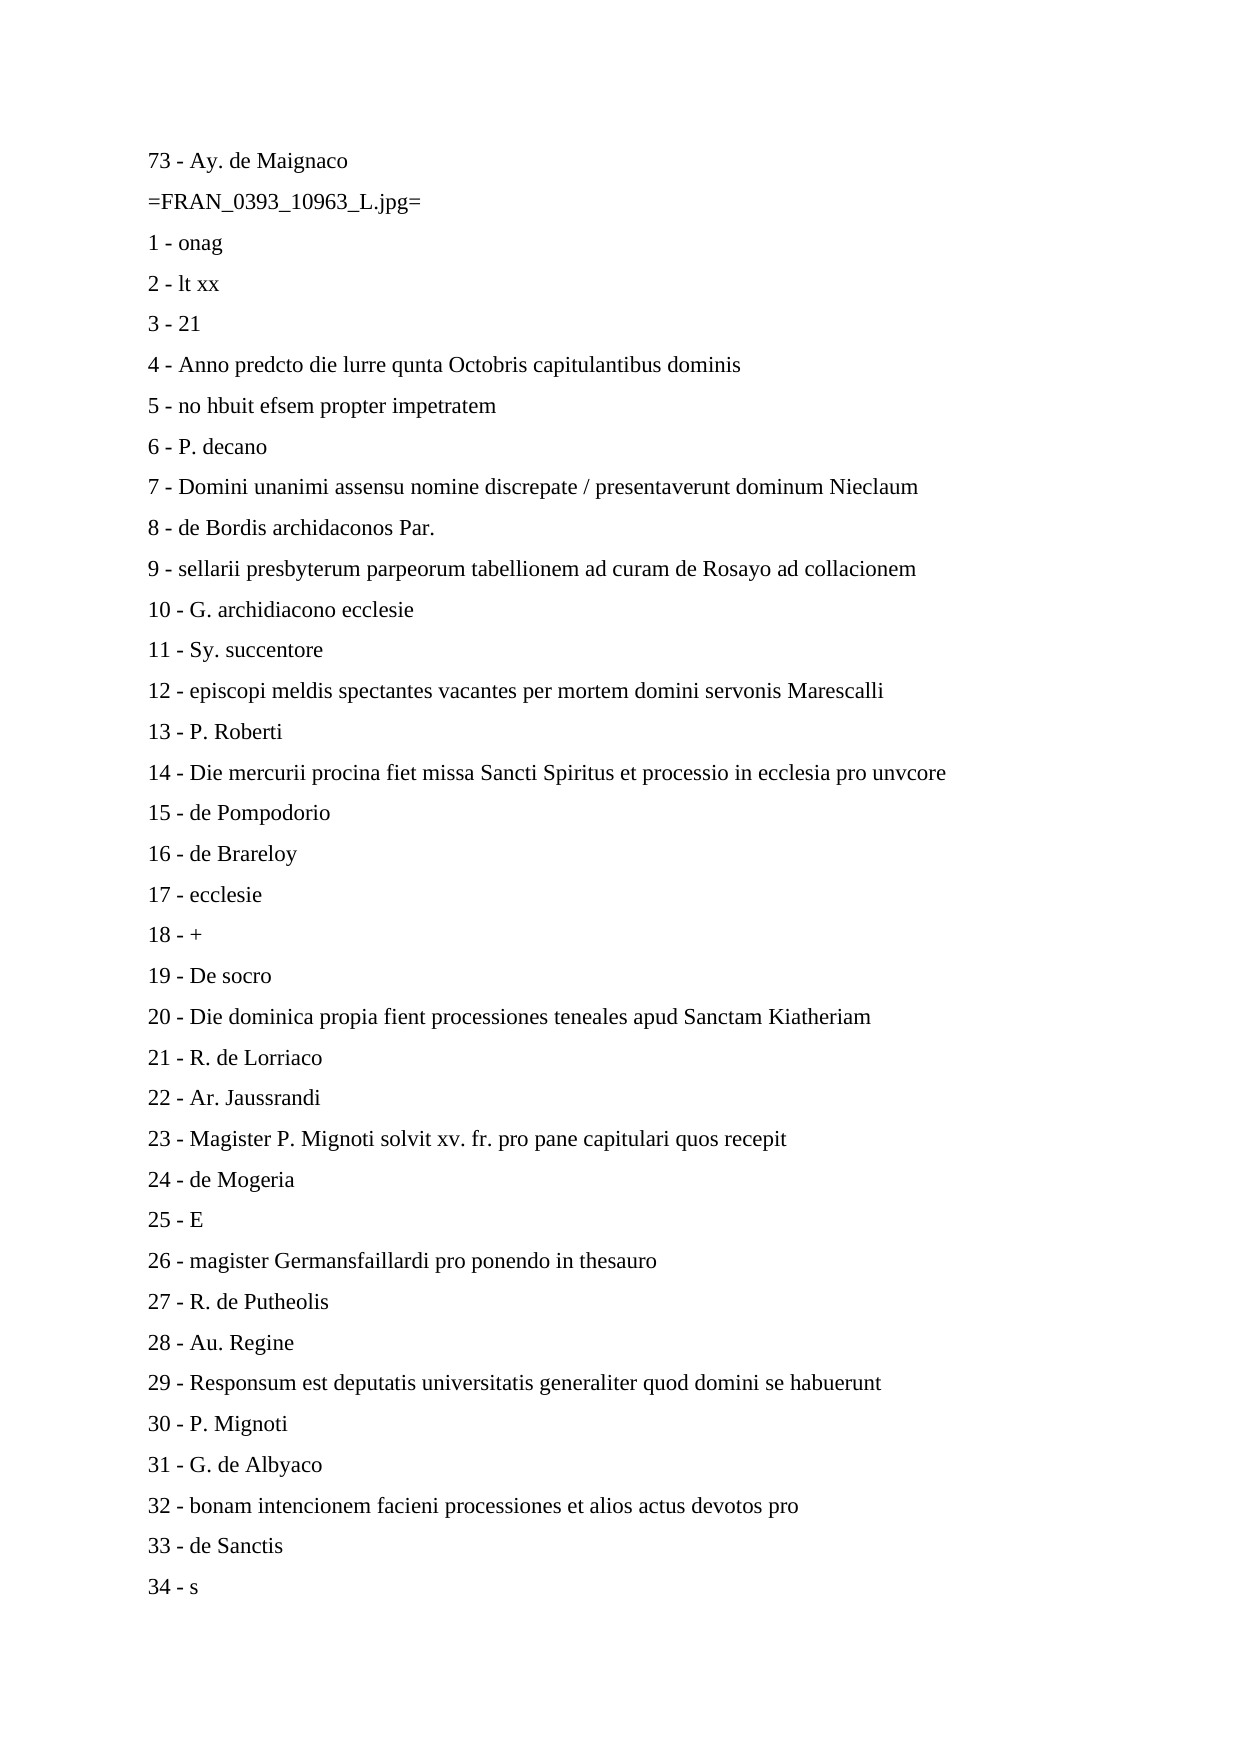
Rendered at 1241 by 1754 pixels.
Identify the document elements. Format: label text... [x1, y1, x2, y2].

text 24 - de Mogeria [148, 1166, 1093, 1192]
text 3 - 21 [148, 311, 1093, 337]
text 26 - magister Germansfaillardi pro ponendo in thesauro [148, 1247, 1093, 1274]
text 25 - E [148, 1207, 1093, 1233]
text 2 - lt xx [148, 270, 1093, 296]
text =FRAN_0393_10963_L.jpg= [148, 188, 1093, 215]
text 28 - Au. Regine [148, 1329, 1093, 1355]
text 30 - P. Mignoti [148, 1410, 1093, 1437]
text 12 - episcopi meldis spectantes vacantes per mortem domini servonis Marescalli [148, 677, 1093, 703]
text 16 - de Brareloy [148, 840, 1093, 866]
text 18 - + [148, 921, 1093, 948]
text 10 - G. archidiacono ecclesie [148, 596, 1093, 622]
text 34 - s [148, 1573, 1093, 1599]
text 32 - bonam intencionem facieni processiones et alios actus devotos pro [148, 1492, 1093, 1518]
text 21 - R. de Lorriaco [148, 1044, 1093, 1070]
text 8 - de Bordis archidaconos Par. [148, 514, 1093, 541]
text 19 - De socro [148, 962, 1093, 988]
text 4 - Anno predcto die lurre qunta Octobris capitulantibus dominis [148, 351, 1093, 378]
text 11 - Sy. succentore [148, 636, 1093, 663]
text 23 - Magister P. Mignoti solvit xv. fr. pro pane capitulari quos recepit [148, 1125, 1093, 1151]
text 1 - onag [148, 229, 1093, 255]
text 20 - Die dominica propia fient processiones teneales apud Sanctam Kiatheriam [148, 1003, 1093, 1029]
text 7 - Domini unanimi assensu nomine discrepate / presentaverunt dominum Nieclaum [148, 473, 1093, 500]
text 14 - Die mercurii procina fiet missa Sancti Spiritus et processio in ecclesia pro unvcore [148, 758, 1093, 785]
text 33 - de Sanctis [148, 1532, 1093, 1559]
text 22 - Ar. Jaussrandi [148, 1084, 1093, 1111]
text 13 - P. Roberti [148, 718, 1093, 744]
text 27 - R. de Putheolis [148, 1288, 1093, 1314]
text 5 - no hbuit efsem propter impetratem [148, 392, 1093, 418]
text 6 - P. decano [148, 433, 1093, 459]
text 9 - sellarii presbyterum parpeorum tabellionem ad curam de Rosayo ad collacionem [148, 555, 1093, 581]
text 17 - ecclesie [148, 881, 1093, 907]
text 31 - G. de Albyaco [148, 1451, 1093, 1477]
text 73 - Ay. de Maignaco [148, 148, 1093, 174]
text 29 - Responsum est deputatis universitatis generaliter quod domini se habuerunt [148, 1369, 1093, 1396]
text 15 - de Pompodorio [148, 799, 1093, 826]
